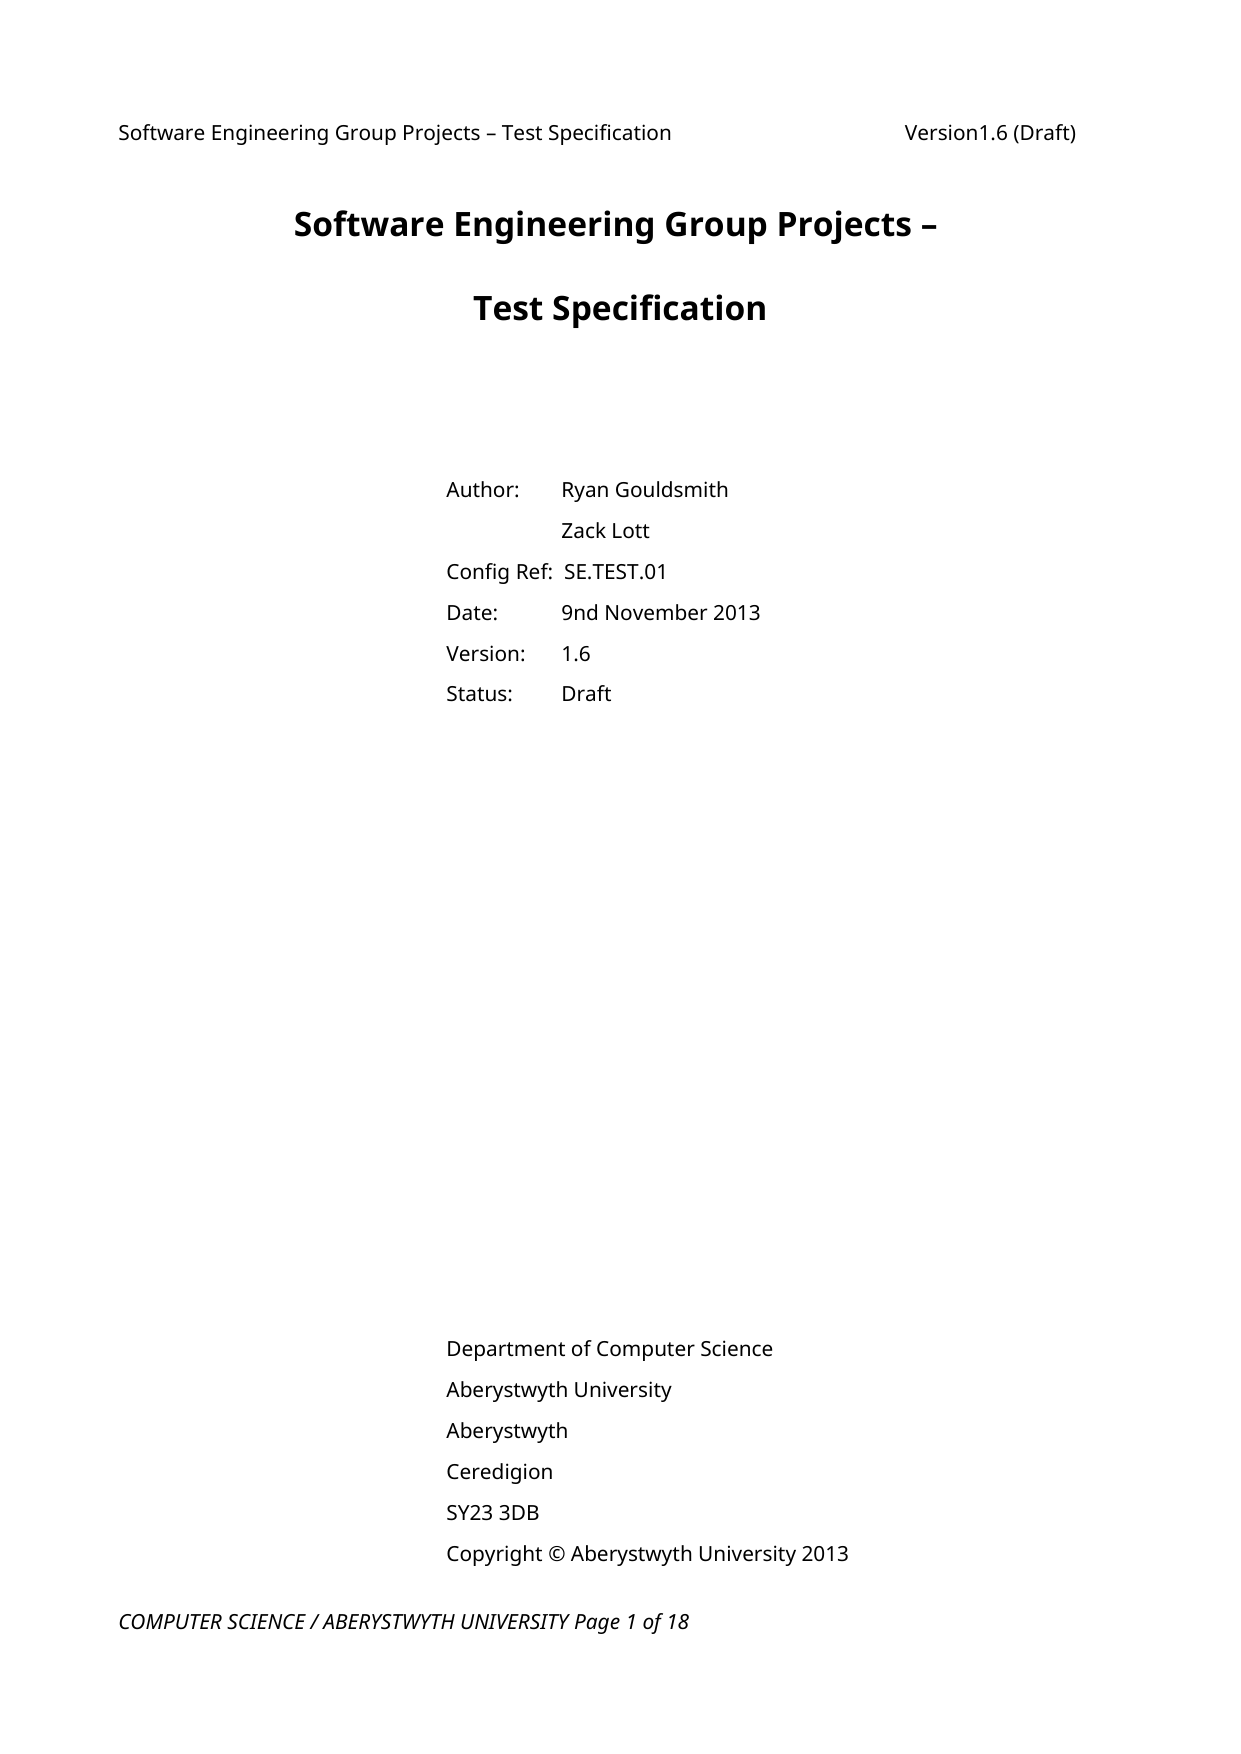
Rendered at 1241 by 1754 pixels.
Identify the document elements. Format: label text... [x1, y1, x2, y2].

text Version: 1.6 [118, 639, 1122, 667]
text Copyright © Aberystwyth University 2013 [118, 1539, 1122, 1568]
text Author: Ryan Gouldsmith [118, 475, 1122, 503]
text Config Ref: SE.TEST.01 [118, 557, 1122, 585]
text Aberystwyth [118, 1416, 1122, 1445]
text Zack Lott [118, 516, 1122, 544]
text Aberystwyth University [118, 1376, 1122, 1404]
text SY23 3DB [118, 1498, 1122, 1527]
text Department of Computer Science [118, 1334, 1122, 1363]
text Ceredigion [118, 1457, 1122, 1486]
text Date: 9nd November 2013 [118, 598, 1122, 626]
subtitle Software Engineering Group Projects – [118, 201, 1122, 247]
text Status: Draft [118, 679, 1122, 708]
subtitle Test Specification [118, 284, 1122, 421]
